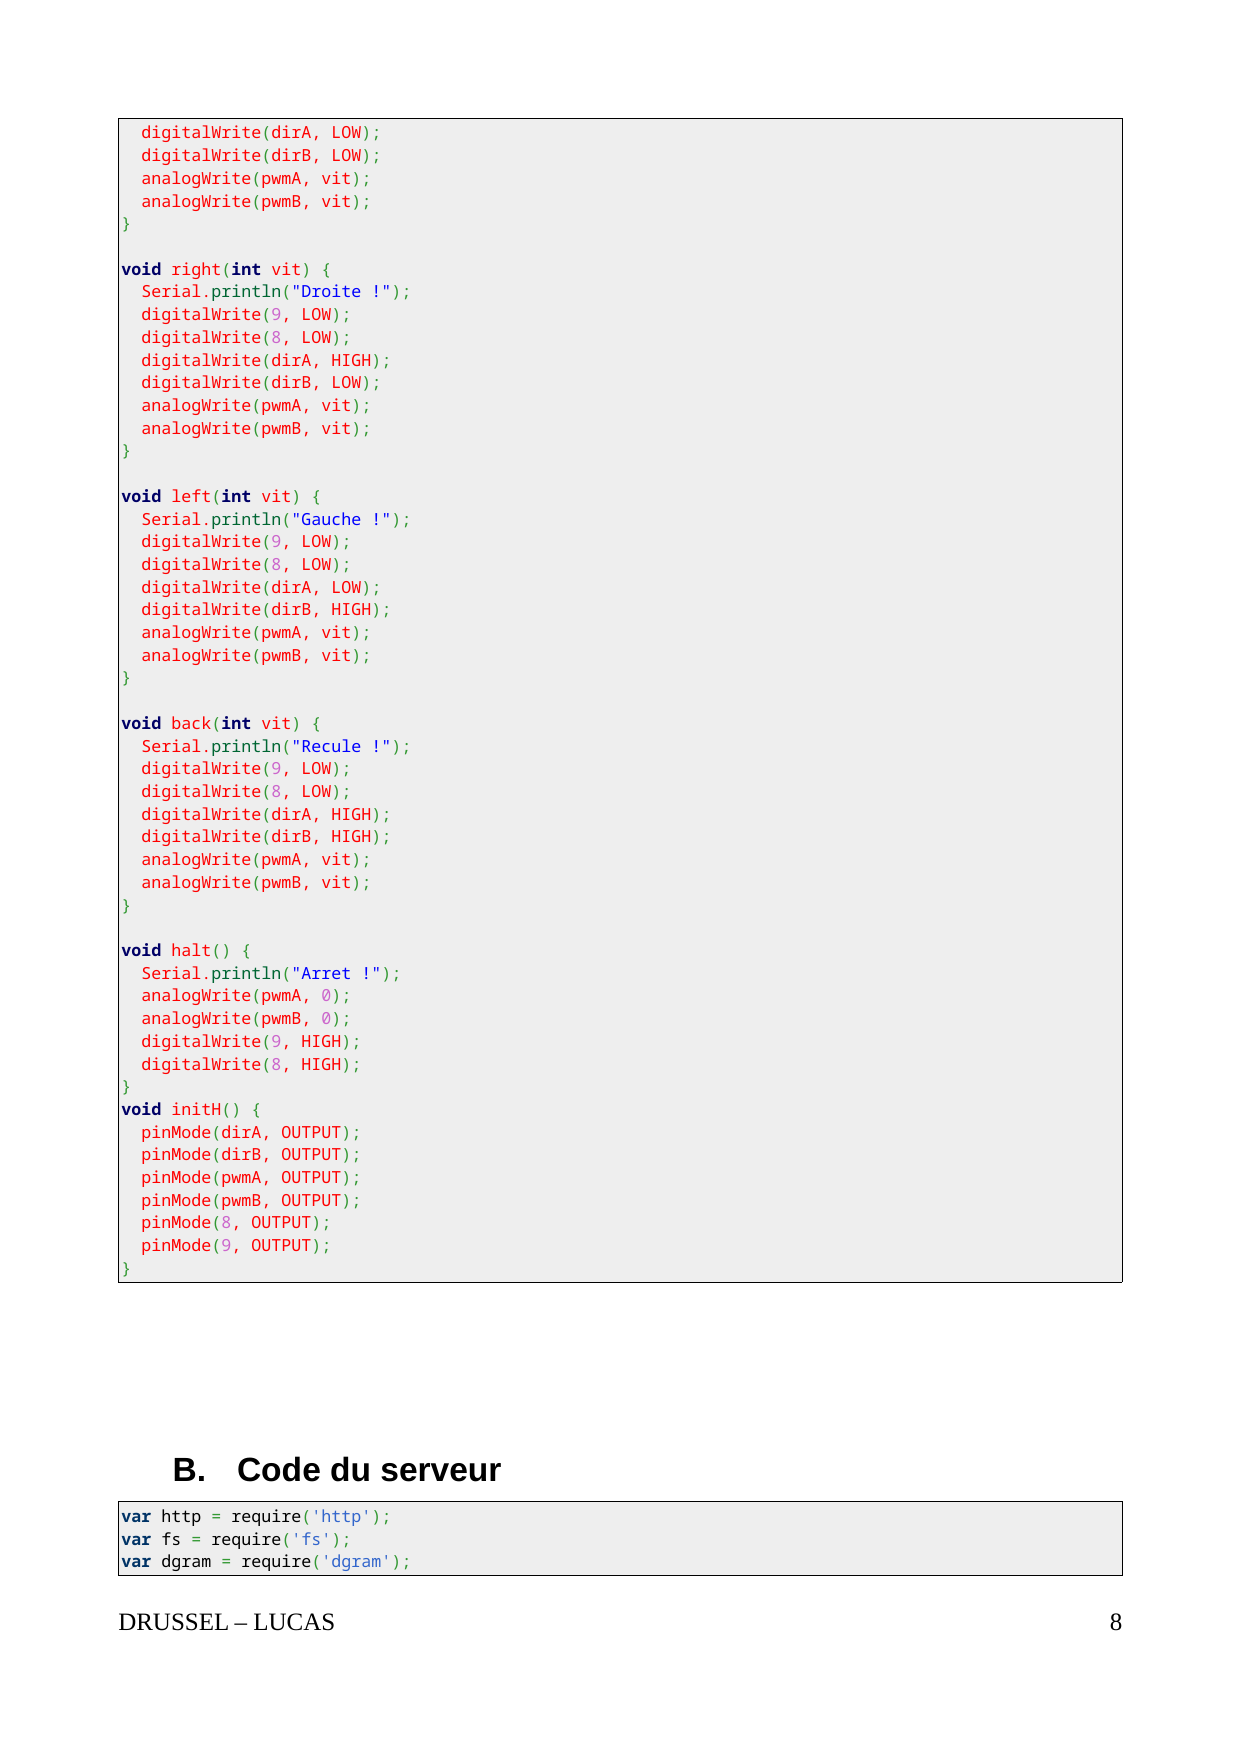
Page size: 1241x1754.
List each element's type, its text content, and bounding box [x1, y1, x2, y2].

text pinMode(8, OUTPUT); [119, 1208, 1122, 1231]
text pinMode(dirA, OUTPUT); [119, 1117, 1122, 1140]
text digitalWrite(9, LOW); [119, 754, 1122, 777]
text var fs = require('fs'); [119, 1524, 1122, 1547]
text digitalWrite(9, LOW); [119, 527, 1122, 549]
text pinMode(9, OUTPUT); [119, 1231, 1122, 1253]
text digitalWrite(9, LOW); [119, 300, 1122, 322]
text Serial.println("Droite !"); [119, 277, 1122, 300]
text digitalWrite(dirB, HIGH); [119, 822, 1122, 845]
text var dgram = require('dgram'); [119, 1547, 1122, 1575]
text digitalWrite(dirB, HIGH); [119, 595, 1122, 618]
text digitalWrite(dirA, LOW); [119, 572, 1122, 595]
text analogWrite(pwmA, 0); [119, 981, 1122, 1004]
text Serial.println("Recule !"); [119, 731, 1122, 754]
text digitalWrite(8, LOW); [119, 549, 1122, 572]
text Serial.println("Gauche !"); [119, 504, 1122, 527]
text void left(int vit) { [119, 481, 1122, 504]
text digitalWrite(dirA, HIGH); [119, 799, 1122, 822]
text digitalWrite(8, LOW); [119, 777, 1122, 799]
text analogWrite(pwmA, vit); [119, 845, 1122, 867]
text void initH() { [119, 1094, 1122, 1117]
text var http = require('http'); [119, 1502, 1122, 1524]
text } [119, 890, 1122, 913]
subtitle Code du serveur [163, 1450, 1122, 1489]
text digitalWrite(8, LOW); [119, 322, 1122, 345]
text digitalWrite(dirA, LOW); [119, 119, 1122, 141]
text pinMode(pwmB, OUTPUT); [119, 1185, 1122, 1208]
text pinMode(dirB, OUTPUT); [119, 1140, 1122, 1163]
text void right(int vit) { [119, 254, 1122, 277]
text void halt() { [119, 936, 1122, 958]
text Serial.println("Arret !"); [119, 958, 1122, 981]
text analogWrite(pwmA, vit); [119, 618, 1122, 640]
text } [119, 1072, 1122, 1094]
text } [119, 663, 1122, 686]
text digitalWrite(9, HIGH); [119, 1026, 1122, 1049]
text digitalWrite(dirA, HIGH); [119, 345, 1122, 368]
text pinMode(pwmA, OUTPUT); [119, 1163, 1122, 1185]
text digitalWrite(8, HIGH); [119, 1049, 1122, 1072]
text digitalWrite(dirB, LOW); [119, 368, 1122, 391]
text analogWrite(pwmB, vit); [119, 867, 1122, 890]
text void back(int vit) { [119, 708, 1122, 731]
text } [119, 1253, 1122, 1282]
text digitalWrite(dirB, LOW); [119, 141, 1122, 163]
text } [119, 209, 1122, 232]
text analogWrite(pwmA, vit); [119, 163, 1122, 186]
text analogWrite(pwmB, vit); [119, 640, 1122, 663]
text analogWrite(pwmA, vit); [119, 391, 1122, 413]
text analogWrite(pwmB, vit); [119, 413, 1122, 436]
text analogWrite(pwmB, vit); [119, 186, 1122, 209]
text analogWrite(pwmB, 0); [119, 1004, 1122, 1026]
text } [119, 436, 1122, 459]
